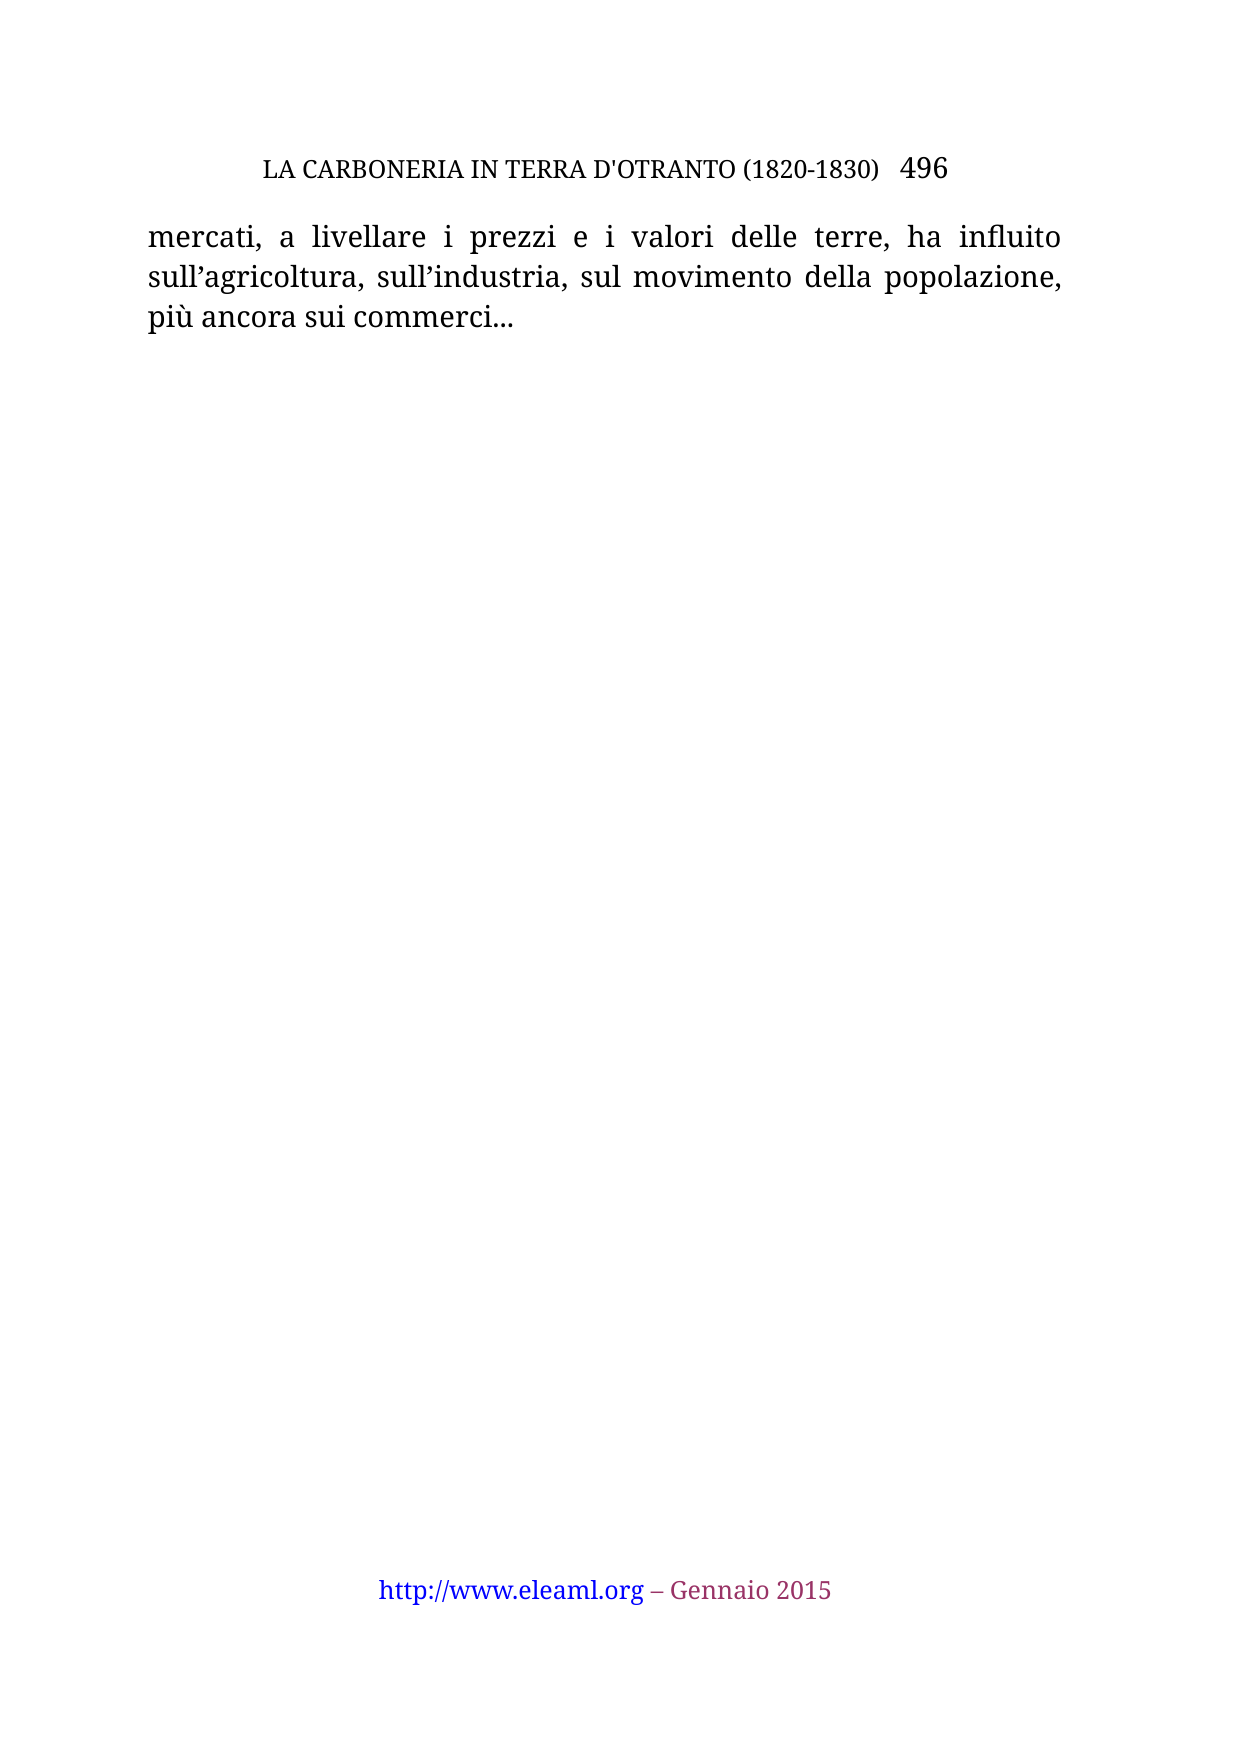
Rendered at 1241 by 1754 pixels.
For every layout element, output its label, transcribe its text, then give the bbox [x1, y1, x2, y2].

text mercati, a livellare i prezzi e i valori delle terre, ha influito sull’agricoltura, sull’industria, sul movimento della popolazione, più ancora sui commerci... [148, 217, 1063, 336]
